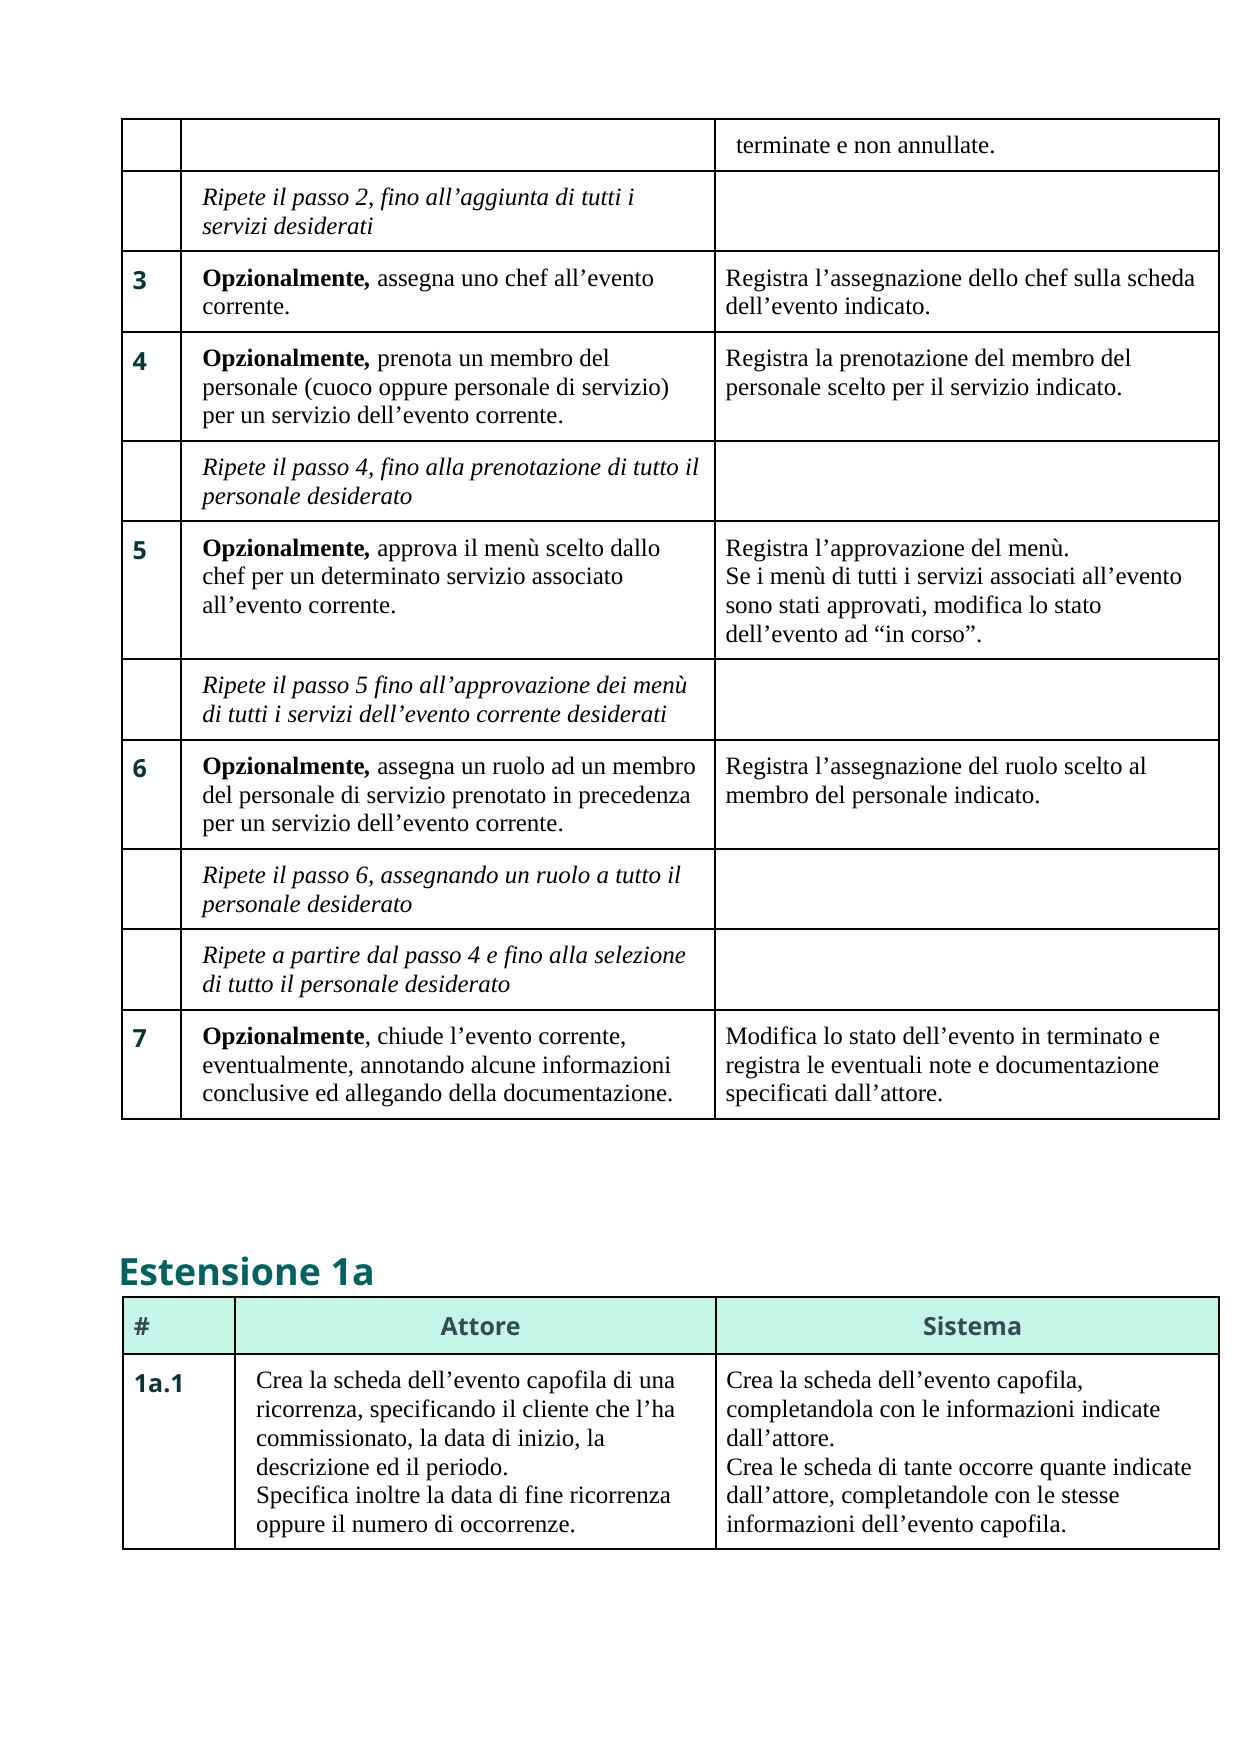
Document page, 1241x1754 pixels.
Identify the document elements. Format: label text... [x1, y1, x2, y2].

table_cell [123, 660, 180, 738]
table_cell Modifica lo stato dell’evento in terminato e registra le eventuali note e documentazione specificati dall’attore. [716, 1011, 1218, 1118]
table_cell [716, 172, 1218, 250]
table_cell [716, 850, 1218, 928]
table_cell Ripete il passo 2, fino all’aggiunta di tutti i servizi desiderati [182, 172, 714, 250]
table_cell [123, 442, 180, 520]
table_cell Registra l’assegnazione del ruolo scelto al membro del personale indicato. [716, 741, 1218, 848]
table_cell [123, 172, 180, 250]
table_cell Crea la scheda dell’evento capofila, completandola con le informazioni indicate dall’attore. Crea le scheda di tante occorre quante indicate dall’attore, completandole con le stesse informazioni dell’evento capofila. [717, 1355, 1218, 1548]
table_cell [123, 930, 180, 1008]
table_cell Registra la prenotazione del membro del personale scelto per il servizio indicato. [716, 333, 1218, 440]
table_header Attore [236, 1298, 715, 1353]
table_cell terminate e non annullate. [716, 120, 1218, 170]
table_cell Opzionalmente, chiude l’evento corrente, eventualmente, annotando alcune informazioni conclusive ed allegando della documentazione. [182, 1011, 714, 1118]
table_cell Opzionalmente, assegna un ruolo ad un membro del personale di servizio prenotato in precedenza per un servizio dell’evento corrente. [182, 741, 714, 848]
table_cell Ripete a partire dal passo 4 e fino alla selezione di tutto il personale desiderato [182, 930, 714, 1008]
table_cell [716, 442, 1218, 520]
table_cell 6 [123, 741, 180, 848]
table_cell Opzionalmente, prenota un membro del personale (cuoco oppure personale di servizio) per un servizio dell’evento corrente. [182, 333, 714, 440]
table_cell 5 [123, 522, 180, 658]
table_cell Opzionalmente, approva il menù scelto dallo chef per un determinato servizio associato all’evento corrente. [182, 522, 714, 658]
table_cell 7 [123, 1011, 180, 1118]
table_cell [123, 120, 180, 170]
table_cell 3 [123, 252, 180, 331]
table_cell [123, 850, 180, 928]
table_cell 1a.1 [124, 1355, 234, 1548]
table_header # [124, 1298, 234, 1353]
table_cell [182, 120, 714, 170]
table_cell [716, 930, 1218, 1008]
table_cell Ripete il passo 4, fino alla prenotazione di tutto il personale desiderato [182, 442, 714, 520]
table_cell Registra l’approvazione del menù. Se i menù di tutti i servizi associati all’evento sono stati approvati, modifica lo stato dell’evento ad “in corso”. [716, 522, 1218, 658]
table_cell Ripete il passo 6, assegnando un ruolo a tutto il personale desiderato [182, 850, 714, 928]
subtitle Estensione 1a [118, 1245, 1122, 1296]
table_header Sistema [717, 1298, 1218, 1353]
table_cell Opzionalmente, assegna uno chef all’evento corrente. [182, 252, 714, 331]
table_cell 4 [123, 333, 180, 440]
table_cell [716, 660, 1218, 738]
table_cell Crea la scheda dell’evento capofila di una ricorrenza, specificando il cliente che l’ha commissionato, la data di inizio, la descrizione ed il periodo. Specifica inoltre la data di fine ricorrenza oppure il numero di occorrenze. [236, 1355, 715, 1548]
table_cell Ripete il passo 5 fino all’approvazione dei menù di tutti i servizi dell’evento corrente desiderati [182, 660, 714, 738]
table_cell Registra l’assegnazione dello chef sulla scheda dell’evento indicato. [716, 252, 1218, 331]
